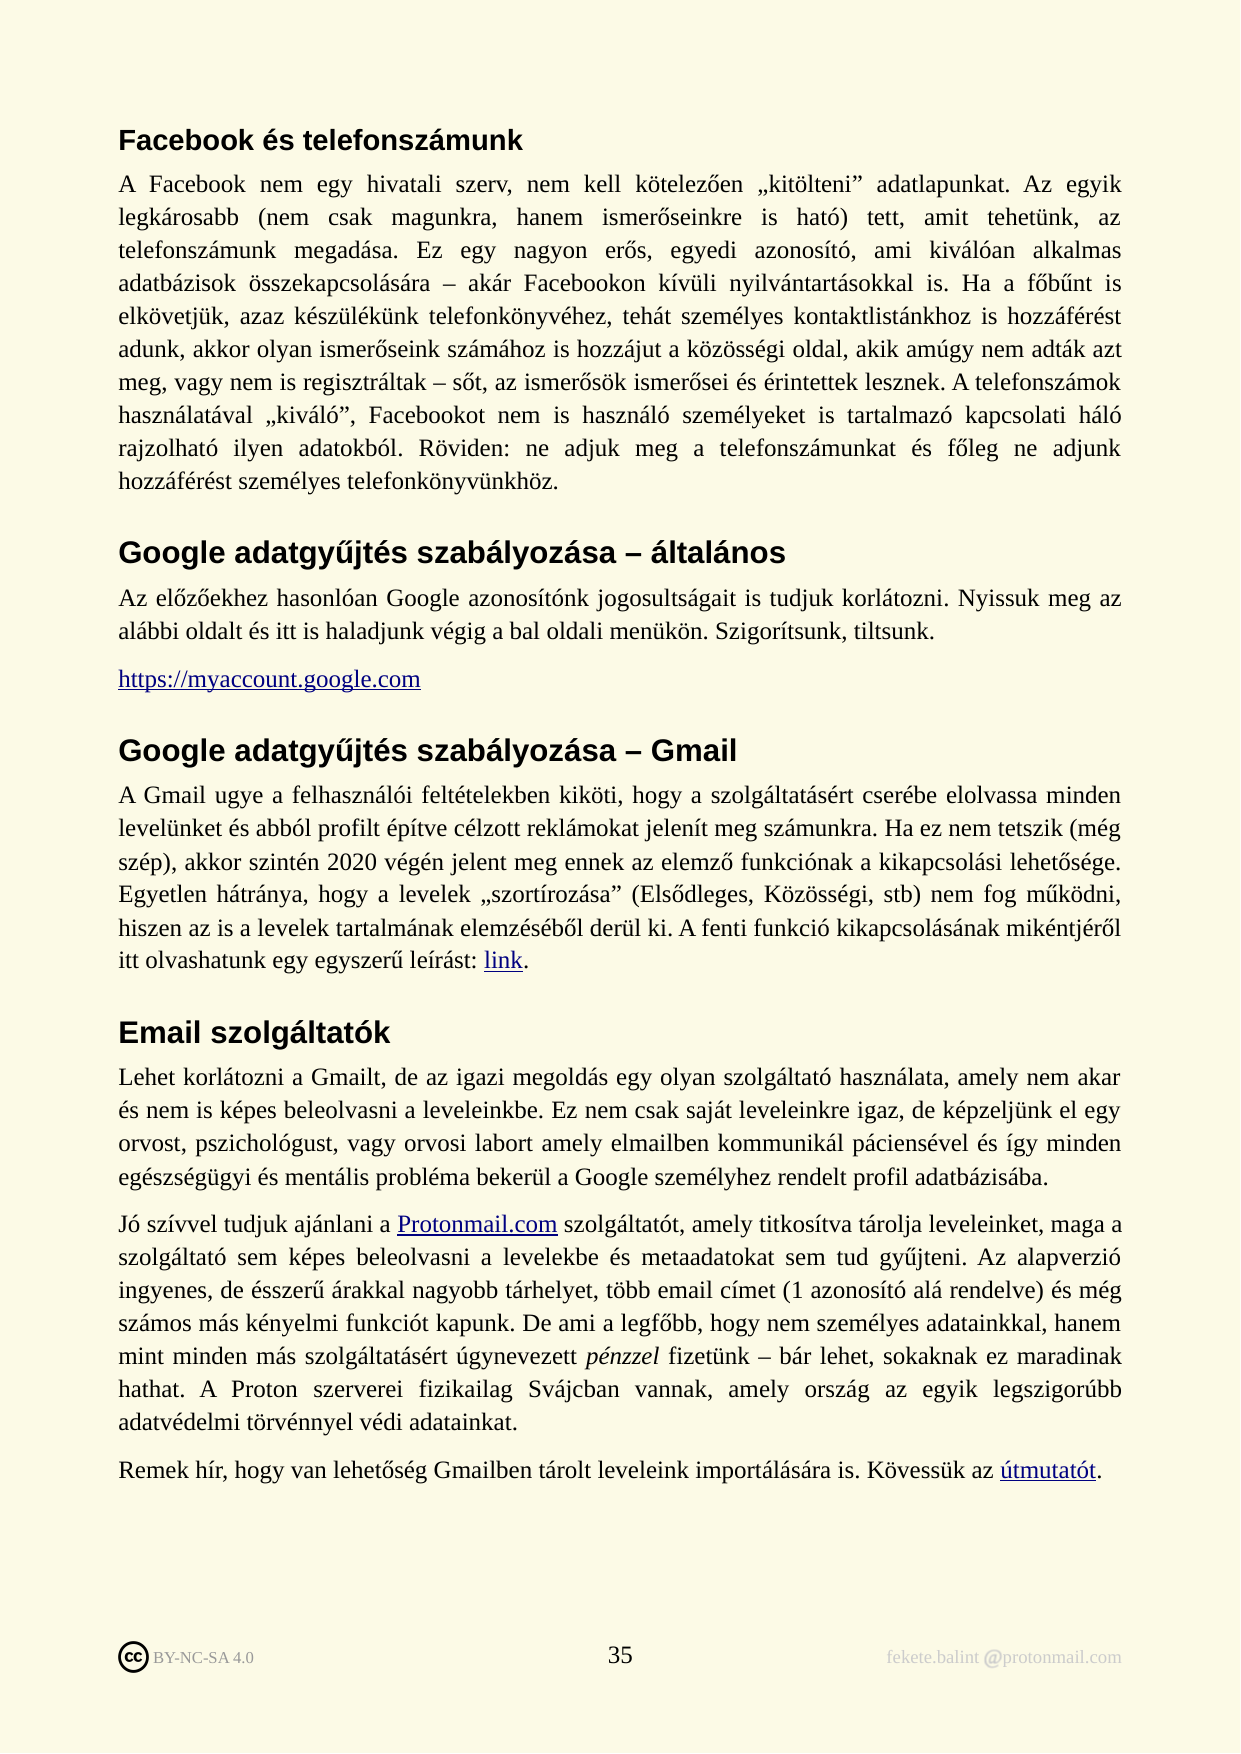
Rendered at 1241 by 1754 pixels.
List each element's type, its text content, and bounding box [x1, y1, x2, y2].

text Jó szívvel tudjuk ajánlani a Protonmail.com szolgáltatót, amely titkosítva tárolja leveleinket, maga a szolgáltató sem képes beleolvasni a levelekbe és metaadatokat sem tud gyűjteni. Az alapverzió ingyenes, de ésszerű árakkal nagyobb tárhelyet, több email címet (1 azonosító alá rendelve) és még számos más kényelmi funkciót kapunk. De ami a legfőbb, hogy nem személyes adatainkkal, hanem mint minden más szolgáltatásért úgynevezett pénzzel fizetünk – bár lehet, sokaknak ez maradinak hathat. A Proton szerverei fizikailag Svájcban vannak, amely ország az egyik legszigorúbb adatvédelmi törvénnyel védi adatainkat. [118, 1209, 1122, 1436]
subtitle Email szolgáltatók [118, 1014, 1122, 1050]
text Az előzőekhez hasonlóan Google azonosítónk jogosultságait is tudjuk korlátozni. Nyissuk meg az alábbi oldalt és itt is haladjunk végig a bal oldali menükön. Szigorítsunk, tiltsunk. [118, 583, 1122, 645]
text Lehet korlátozni a Gmailt, de az igazi megoldás egy olyan szolgáltató használata, amely nem akar és nem is képes beleolvasni a leveleinkbe. Ez nem csak saját leveleinkre igaz, de képzeljünk el egy orvost, pszichológust, vagy orvosi labort amely elmailben kommunikál páciensével és így minden egészségügyi és mentális probléma bekerül a Google személyhez rendelt profil adatbázisába. [118, 1062, 1122, 1190]
subtitle Facebook és telefonszámunk [118, 123, 1122, 156]
picture [118, 1641, 149, 1673]
text A Gmail ugye a felhasználói feltételekben kiköti, hogy a szolgáltatásért cserébe elolvassa minden levelünket és abból profilt építve célzott reklámokat jelenít meg számunkra. Ha ez nem tetszik (még szép), akkor szintén 2020 végén jelent meg ennek az elemző funkciónak a kikapcsolási lehetősége. Egyetlen hátránya, hogy a levelek „szortírozása” (Elsődleges, Közösségi, stb) nem fog működni, hiszen az is a levelek tartalmának elemzéséből derül ki. A fenti funkció kikapcsolásának mikéntjéről itt olvashatunk egy egyszerű leírást: link. [118, 781, 1122, 974]
subtitle Google adatgyűjtés szabályozása – Gmail [118, 732, 1122, 768]
picture [982, 1648, 1003, 1669]
text https://myaccount.google.com [118, 664, 1122, 692]
text Remek hír, hogy van lehetőség Gmailben tárolt leveleink importálására is. Kövessük az útmutatót. [118, 1455, 1122, 1484]
text A Facebook nem egy hivatali szerv, nem kell kötelezően „kitölteni” adatlapunkat. Az egyik legkárosabb (nem csak magunkra, hanem ismerőseinkre is ható) tett, amit tehetünk, az telefonszámunk megadása. Ez egy nagyon erős, egyedi azonosító, ami kiválóan alkalmas adatbázisok összekapcsolására – akár Facebookon kívüli nyilvántartásokkal is. Ha a főbűnt is elkövetjük, azaz készülékünk telefonkönyvéhez, tehát személyes kontaktlistánkhoz is hozzáférést adunk, akkor olyan ismerőseink számához is hozzájut a közösségi oldal, akik amúgy nem adták azt meg, vagy nem is regisztráltak – sőt, az ismerősök ismerősei és érintettek lesznek. A telefonszámok használatával „kiváló”, Facebookot nem is használó személyeket is tartalmazó kapcsolati háló rajzolható ilyen adatokból. Röviden: ne adjuk meg a telefonszámunkat és főleg ne adjunk hozzáférést személyes telefonkönyvünkhöz. [118, 169, 1122, 495]
subtitle Google adatgyűjtés szabályozása – általános [118, 534, 1122, 571]
